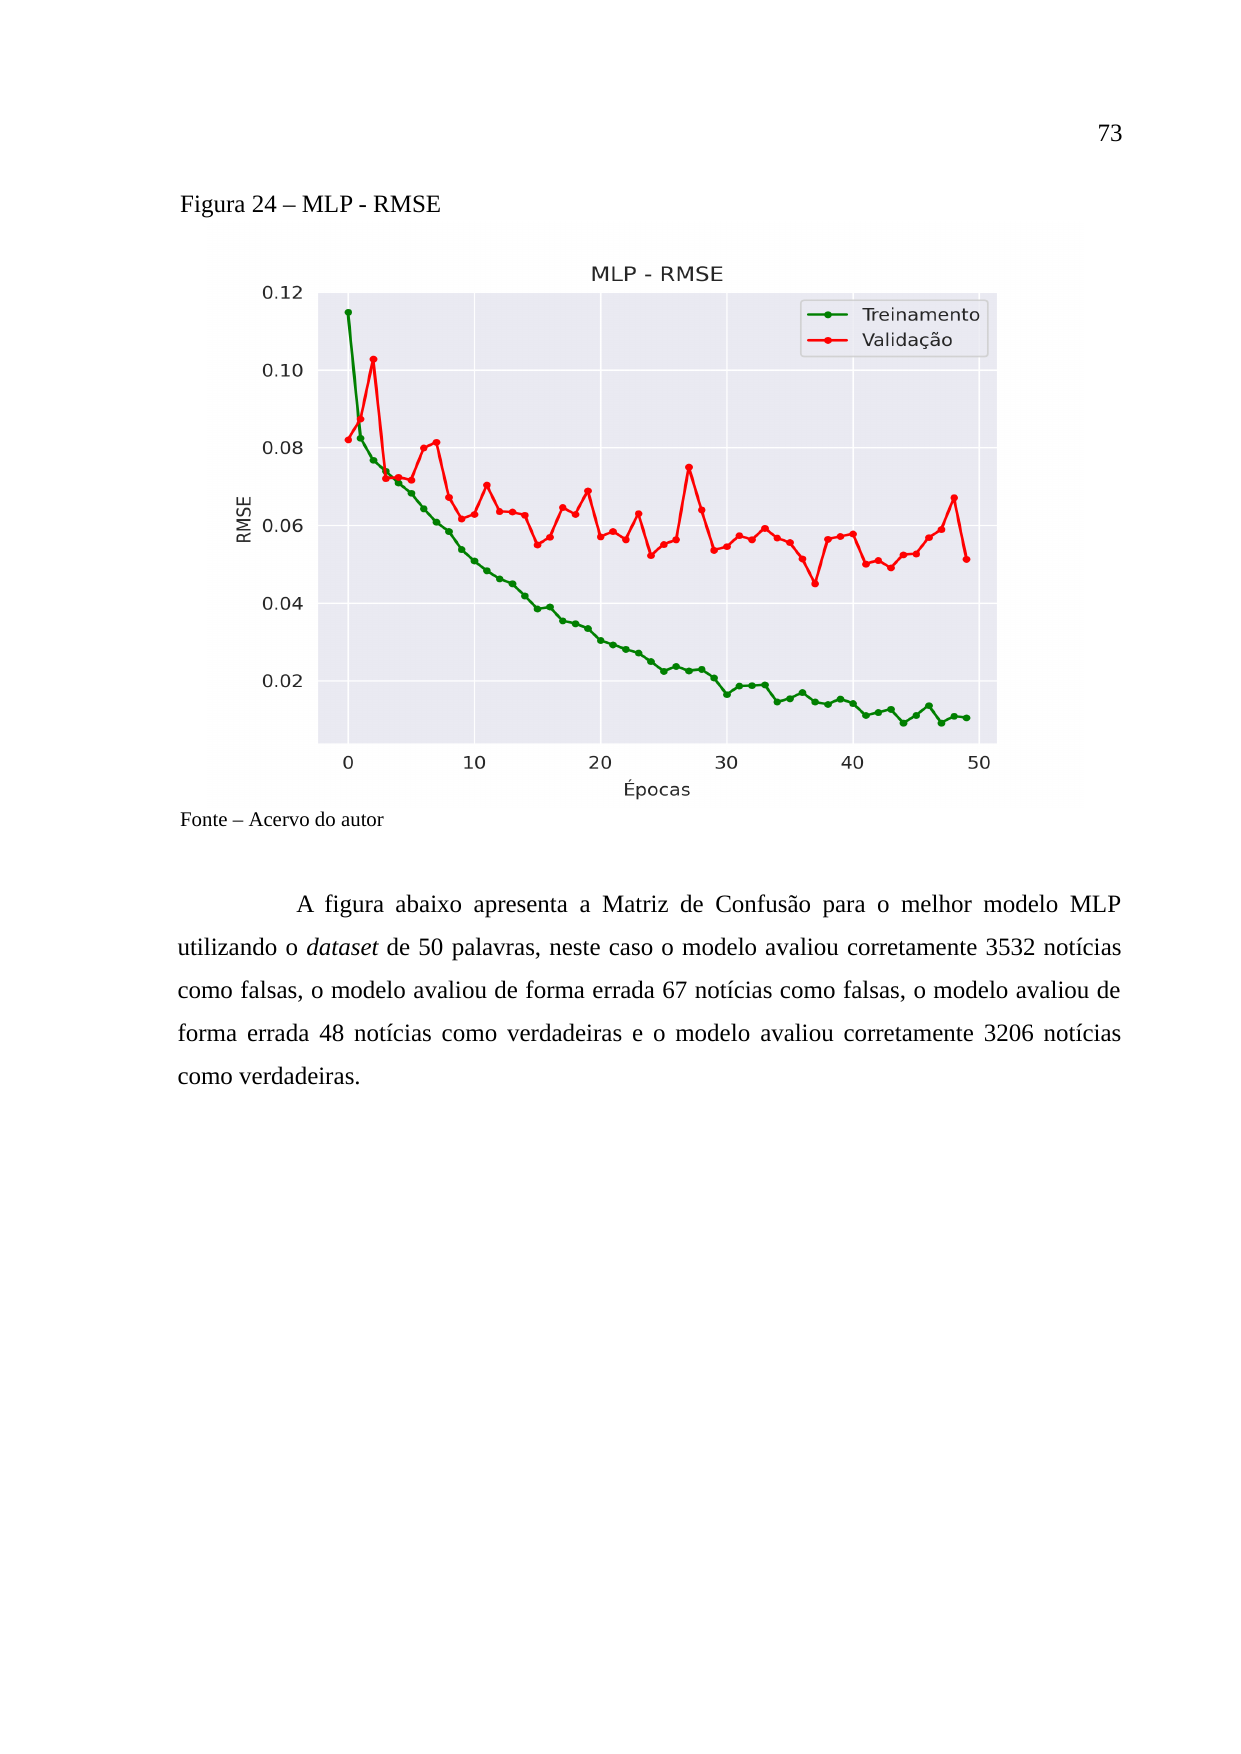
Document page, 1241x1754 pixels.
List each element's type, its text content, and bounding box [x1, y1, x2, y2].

text Fonte – Acervo do autor [180, 808, 1119, 831]
text Figura 24 – MLP - RMSE [180, 189, 1119, 218]
picture [207, 221, 1084, 808]
text A figura abaixo apresenta a Matriz de Confusão para o melhor modelo MLP utilizando o dataset de 50 palavras, neste caso o modelo avaliou corretamente 3532 notícias como falsas, o modelo avaliou de forma errada 67 notícias como falsas, o modelo avaliou de forma errada 48 notícias como verdadeiras e o modelo avaliou corretamente 3206 notícias como verdadeiras. [177, 889, 1122, 1090]
